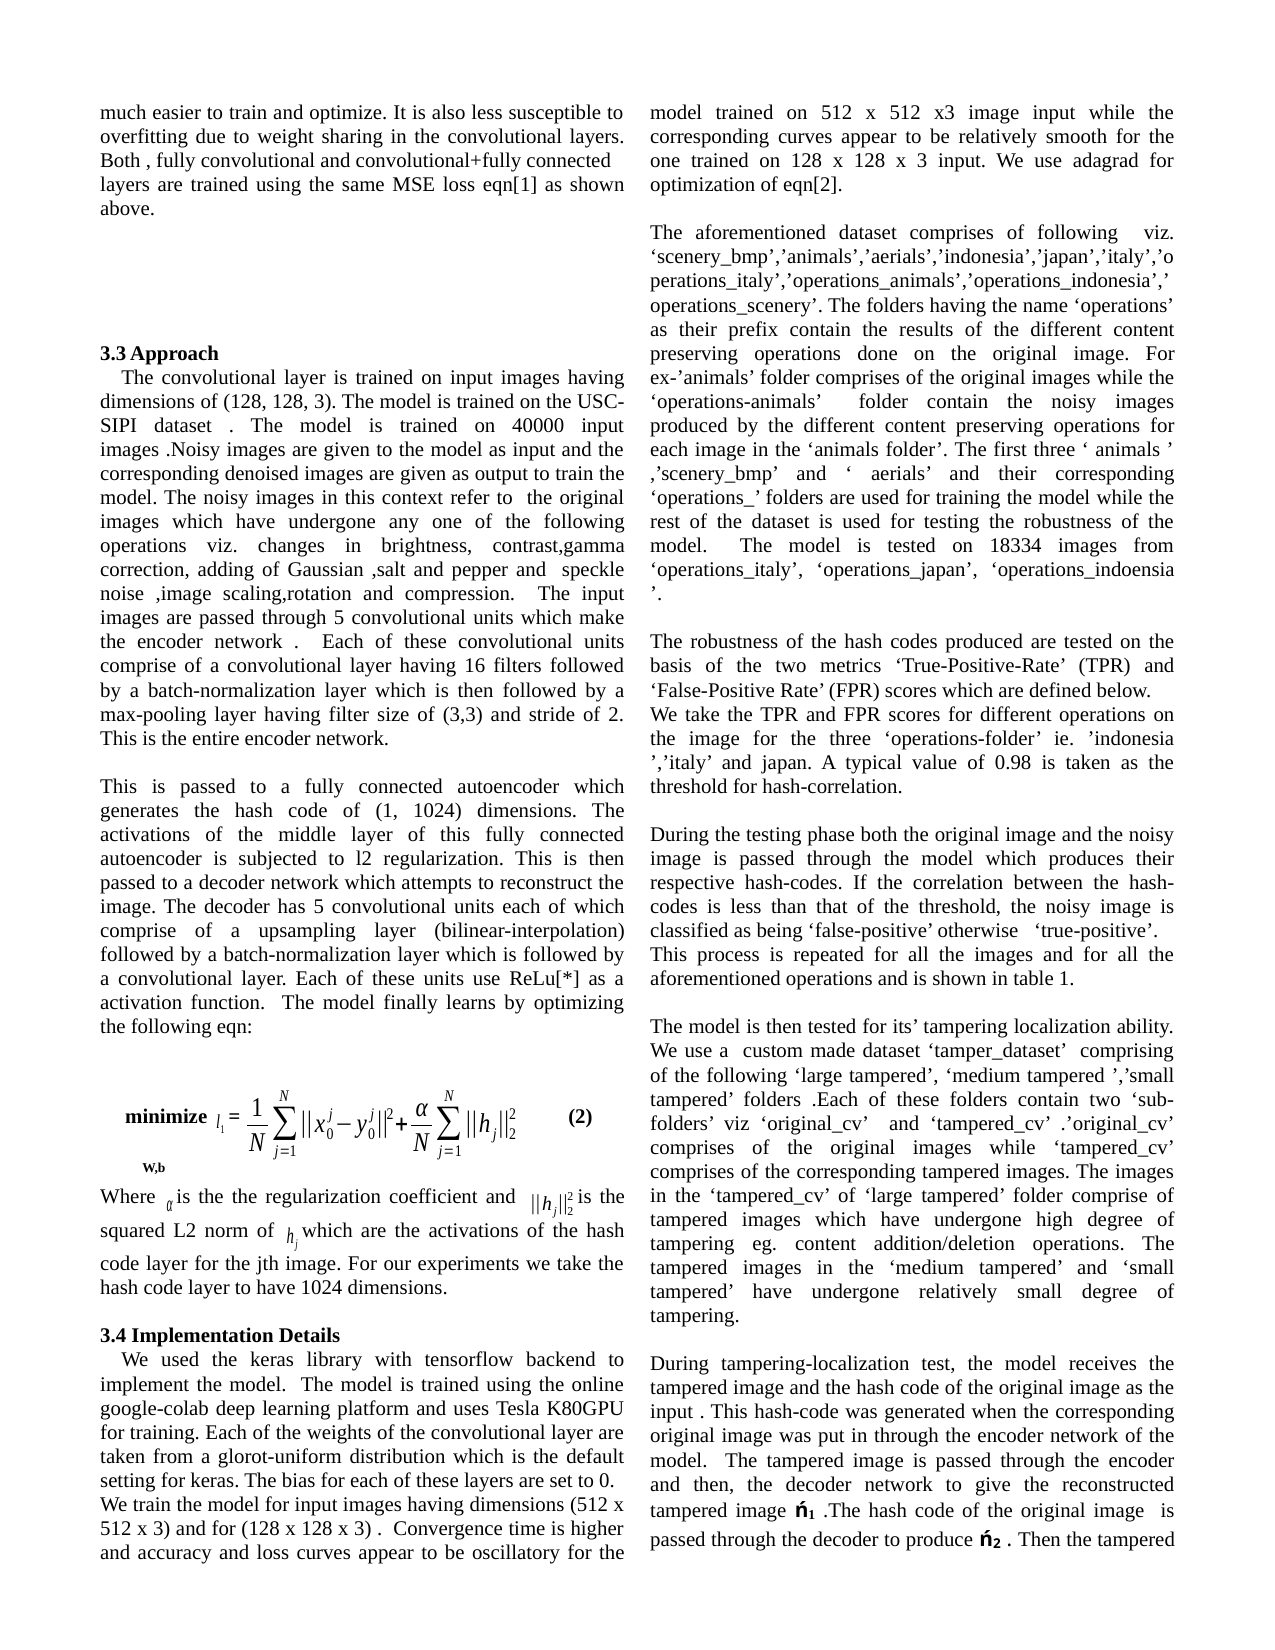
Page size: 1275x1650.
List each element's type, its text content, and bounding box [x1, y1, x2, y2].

text This is passed to a fully connected autoencoder which generates the hash code of (1, 1024) dimensions. The activations of the middle layer of this fully connected autoencoder is subjected to l2 regularization. This is then passed to a decoder network which attempts to reconstruct the image. The decoder has 5 convolutional units each of which comprise of a upsampling layer (bilinear-interpolation) followed by a batch-normalization layer which is followed by a convolutional layer. Each of these units use ReLu[*] as a activation function. The model finally learns by optimizing the following eqn: [100, 774, 625, 1038]
text We take the TPR and FPR scores for different operations on the image for the three ‘operations-folder’ ie. ’indonesia ’,’italy’ and japan. A typical value of 0.98 is taken as the threshold for hash-correlation. [650, 702, 1175, 798]
text This process is repeated for all the images and for all the aforementioned operations and is shown in table 1. [650, 942, 1175, 990]
text Where is the the regularization coefficient and is the squared L2 norm of which are the activations of the hash code layer for the jth image. For our experiments we take the hash code layer to have 1024 dimensions. [100, 1184, 625, 1299]
text 3.3 Approach [100, 341, 625, 365]
text During tampering-localization test, the model receives the tampered image and the hash code of the original image as the input . This hash-code was generated when the corresponding original image was put in through the encoder network of the model. The tampered image is passed through the encoder and then, the decoder network to give the reconstructed tampered image ń1 .The hash code of the original image is passed through the decoder to produce ń2 . Then the tampered [650, 1351, 1175, 1552]
text minimize = (2) [100, 1087, 625, 1160]
text 3.4 Implementation Details [100, 1323, 625, 1347]
text model trained on 512 x 512 x3 image input while the corresponding curves appear to be relatively smooth for the one trained on 128 x 128 x 3 input. We use adagrad for optimization of eqn[2]. [650, 100, 1175, 196]
text The robustness of the hash codes produced are tested on the basis of the two metrics ‘True-Positive-Rate’ (TPR) and ‘False-Positive Rate’ (FPR) scores which are defined below. [650, 629, 1175, 702]
text The model is then tested for its’ tampering localization ability. We use a custom made dataset ‘tamper_dataset’ comprising of the following ‘large tampered’, ‘medium tampered ’,’small tampered’ folders .Each of these folders contain two ‘sub-folders’ viz ‘original_cv’ and ‘tampered_cv’ .’original_cv’ comprises of the original images while ‘tampered_cv’ comprises of the corresponding tampered images. The images in the ‘tampered_cv’ of ‘large tampered’ folder comprise of tampered images which have undergone high degree of tampering eg. content addition/deletion operations. The tampered images in the ‘medium tampered’ and ‘small tampered’ have undergone relatively small degree of tampering. [650, 1014, 1175, 1327]
text During the testing phase both the original image and the noisy image is passed through the model which produces their respective hash-codes. If the correlation between the hash-codes is less than that of the threshold, the noisy image is classified as being ‘false-positive’ otherwise ‘true-positive’. [650, 822, 1175, 942]
text The convolutional layer is trained on input images having dimensions of (128, 128, 3). The model is trained on the USC-SIPI dataset . The model is trained on 40000 input images .Noisy images are given to the model as input and the corresponding denoised images are given as output to train the model. The noisy images in this context refer to the original images which have undergone any one of the following operations viz. changes in brightness, contrast,gamma correction, adding of Gaussian ,salt and pepper and speckle noise ,image scaling,rotation and compression. The input images are passed through 5 convolutional units which make the encoder network . Each of these convolutional units comprise of a convolutional layer having 16 filters followed by a batch-normalization layer which is then followed by a max-pooling layer having filter size of (3,3) and stride of 2. This is the entire encoder network. [100, 365, 625, 750]
text The aforementioned dataset comprises of following viz. ‘scenery_bmp’,’animals’,’aerials’,’indonesia’,’japan’,’italy’,’operations_italy’,’operations_animals’,’operations_indonesia’,’operations_scenery’. The folders having the name ‘operations’ as their prefix contain the results of the different content preserving operations done on the original image. For ex-’animals’ folder comprises of the original images while the ‘operations-animals’ folder contain the noisy images produced by the different content preserving operations for each image in the ‘animals folder’. The first three ‘ animals ’ ,’scenery_bmp’ and ‘ aerials’ and their corresponding ‘operations_’ folders are used for training the model while the rest of the dataset is used for testing the robustness of the model. The model is tested on 18334 images from ‘operations_italy’, ‘operations_japan’, ‘operations_indoensia ’. [650, 220, 1175, 605]
text much easier to train and optimize. It is also less susceptible to overfitting due to weight sharing in the convolutional layers. Both , fully convolutional and convolutional+fully connected [100, 100, 625, 172]
text W,b [100, 1160, 625, 1184]
text layers are trained using the same MSE loss eqn[1] as shown above. [100, 172, 625, 220]
text We used the keras library with tensorflow backend to implement the model. The model is trained using the online google-colab deep learning platform and uses Tesla K80GPU for training. Each of the weights of the convolutional layer are taken from a glorot-uniform distribution which is the default setting for keras. The bias for each of these layers are set to 0. [100, 1347, 625, 1492]
text We train the model for input images having dimensions (512 x 512 x 3) and for (128 x 128 x 3) . Convergence time is higher and accuracy and loss curves appear to be oscillatory for the [100, 1492, 625, 1564]
